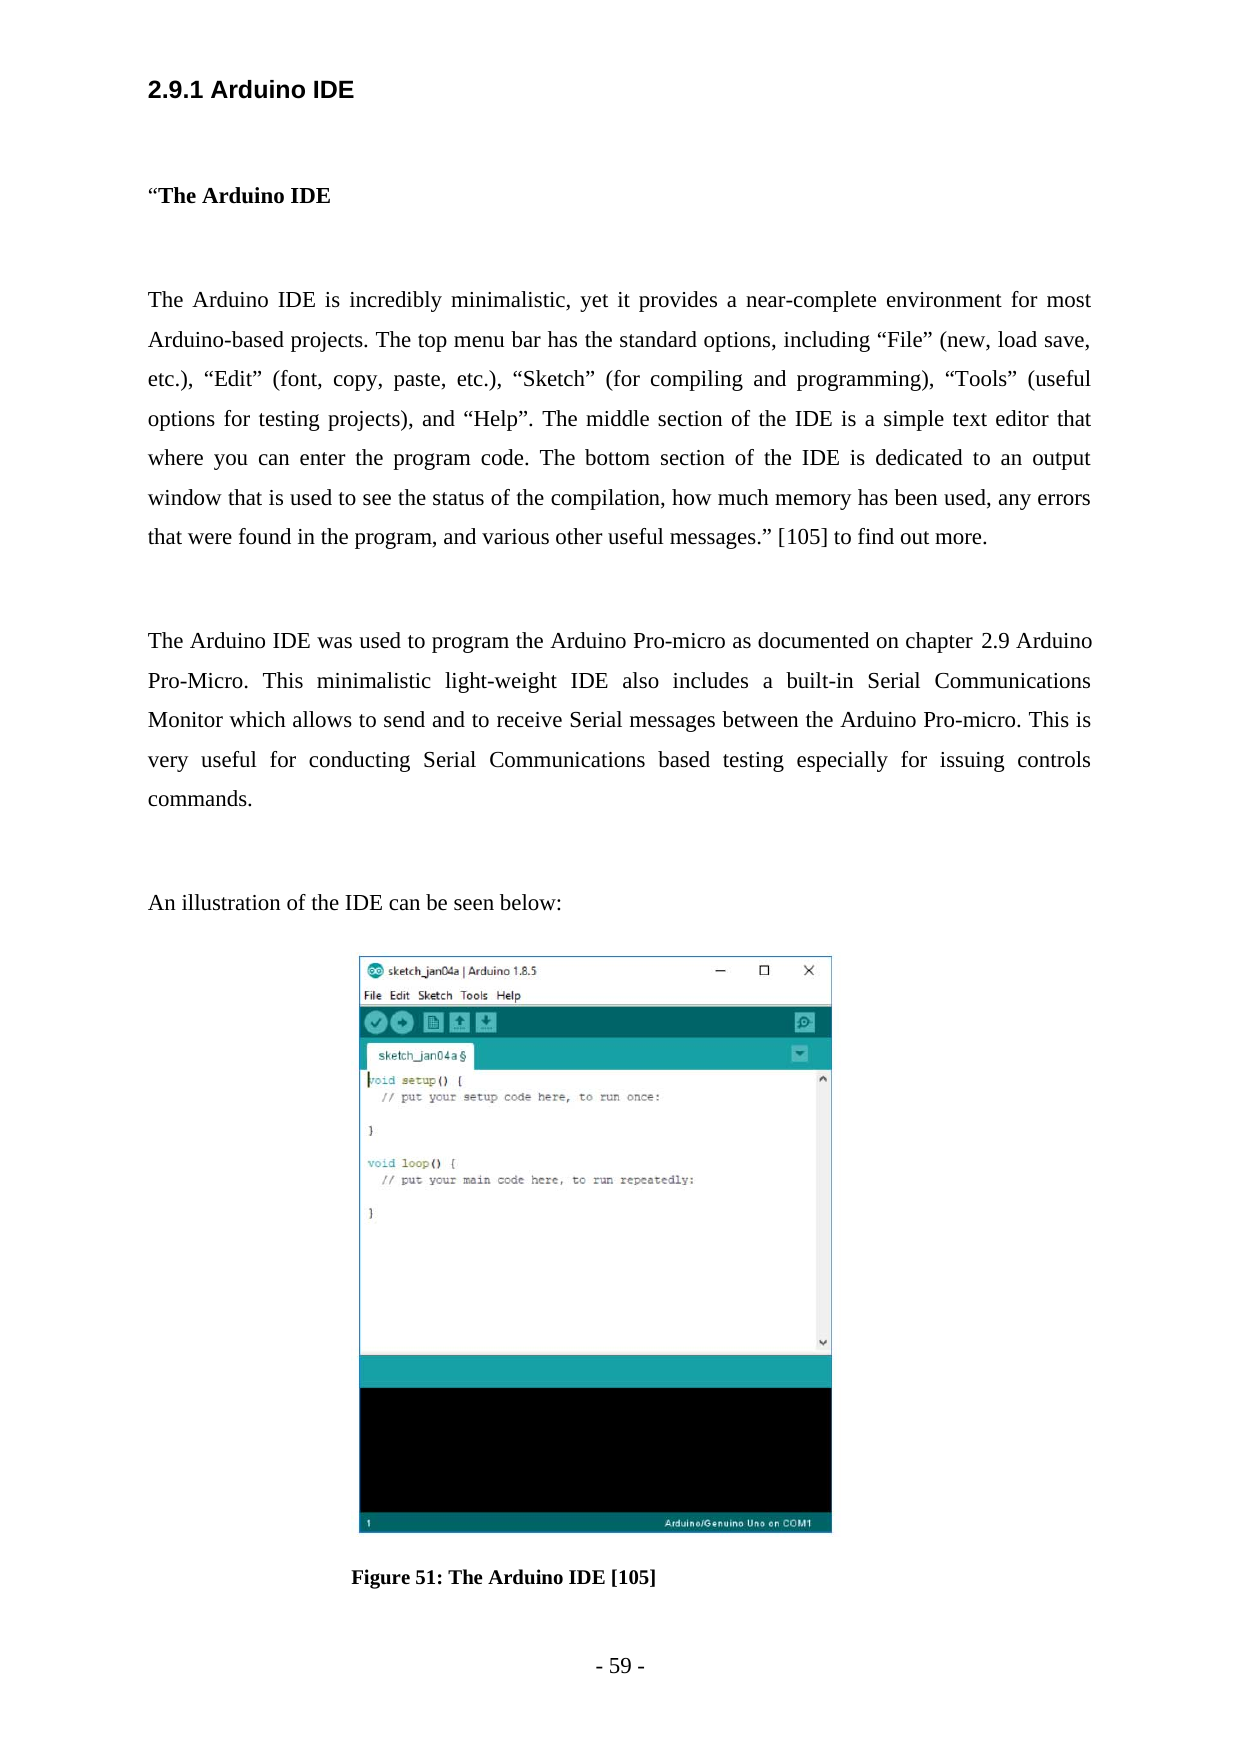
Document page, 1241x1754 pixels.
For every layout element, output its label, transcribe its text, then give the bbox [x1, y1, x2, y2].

text The Arduino IDE is incredibly minimalistic, yet it provides a near-complete environment for most Arduino-based projects. The top menu bar has the standard options, including “File” (new, load save, etc.), “Edit” (font, copy, paste, etc.), “Sketch” (for compiling and programming), “Tools” (useful options for testing projects), and “Help”. The middle section of the IDE is a simple text editor that where you can enter the program code. The bottom section of the IDE is dedicated to an output window that is used to see the status of the compilation, how much memory has been used, any errors that were found in the program, and various other useful messages.” [105] to find out more. [148, 287, 1092, 550]
text “The Arduino IDE [148, 183, 1092, 209]
picture [351, 952, 841, 1537]
text Figure 51: The Arduino IDE [105] [351, 1537, 841, 1589]
subtitle 2.9.1 Arduino IDE [148, 75, 1092, 104]
text The Arduino IDE was used to program the Arduino Pro-micro as documented on chapter 2.9 Arduino Pro-Micro. This minimalistic light-weight IDE also includes a built-in Serial Communications Monitor which allows to send and to receive Serial messages between the Arduino Pro-micro. This is very useful for conducting Serial Communications based testing especially for issuing controls commands. [148, 627, 1092, 812]
text An illustration of the IDE can be seen below: [148, 889, 1092, 916]
